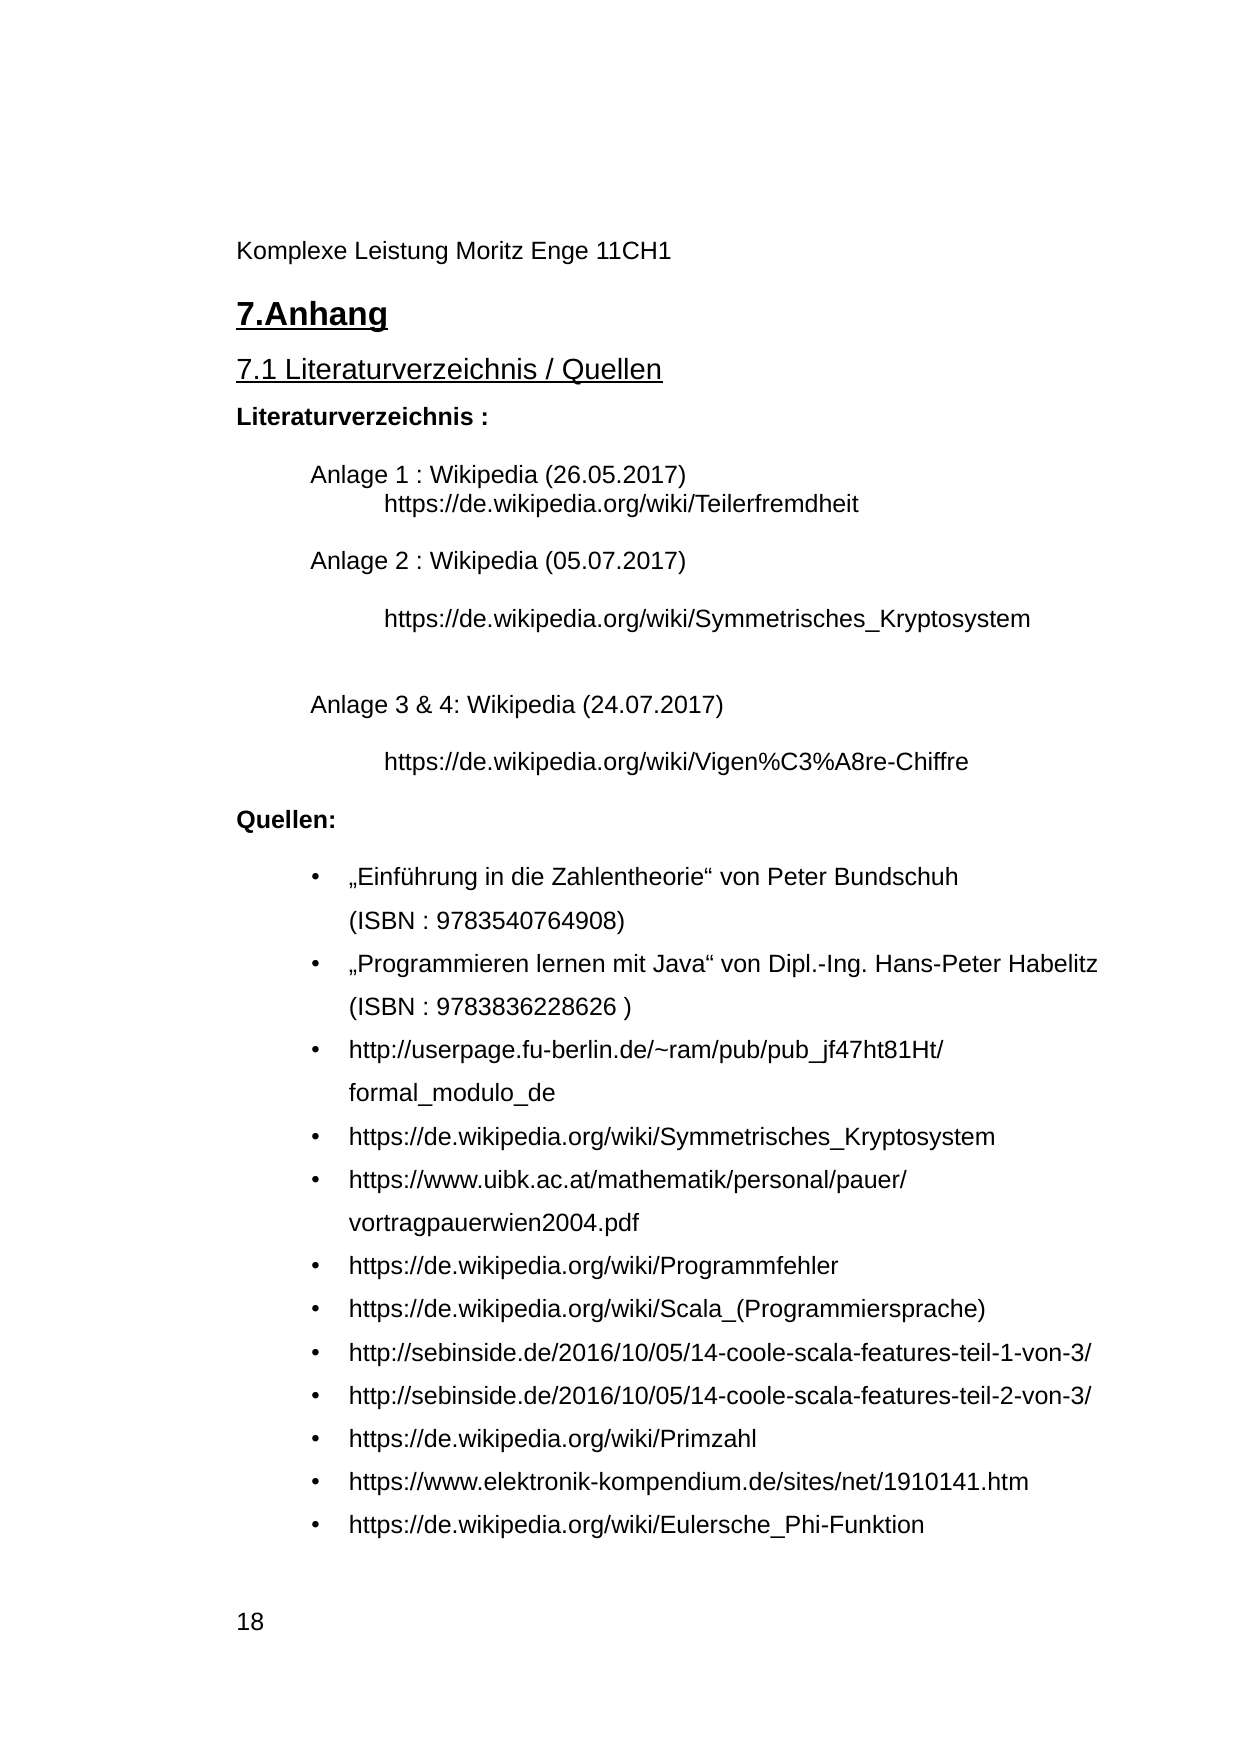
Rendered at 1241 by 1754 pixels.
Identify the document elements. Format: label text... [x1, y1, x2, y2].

text 7.1 Literaturverzeichnis / Quellen [236, 352, 1122, 386]
list https://de.wikipedia.org/wiki/Programmfehler [311, 1251, 1122, 1280]
list https://de.wikipedia.org/wiki/Eulersche_Phi-Funktion [311, 1510, 1122, 1539]
text Anlage 1 : Wikipedia (26.05.2017) https://de.wikipedia.org/wiki/Teilerfremdheit [236, 460, 1122, 517]
list http://sebinside.de/2016/10/05/14-coole-scala-features-teil-2-von-3/ [311, 1381, 1122, 1409]
list https://de.wikipedia.org/wiki/Symmetrisches_Kryptosystem [311, 1121, 1122, 1150]
list „Einführung in die Zahlentheorie“ von Peter Bundschuh (ISBN : 9783540764908) [311, 862, 1122, 934]
text https://de.wikipedia.org/wiki/Vigen%C3%A8re-Chiffre [236, 747, 1122, 776]
list https://de.wikipedia.org/wiki/Primzahl [311, 1424, 1122, 1453]
list (ISBN : 9783836228626 ) [311, 992, 1122, 1021]
text Quellen: [236, 805, 1122, 834]
list https://www.elektronik-kompendium.de/sites/net/1910141.htm [311, 1467, 1122, 1496]
text Anlage 3 & 4: Wikipedia (24.07.2017) [236, 690, 1122, 719]
list „Programmieren lernen mit Java“ von Dipl.-Ing. Hans-Peter Habelitz [311, 949, 1122, 978]
text Anlage 2 : Wikipedia (05.07.2017) https://de.wikipedia.org/wiki/Symmetrisches_Kryptosystem [236, 546, 1122, 632]
text 7.Anhang [236, 294, 1122, 333]
list http://sebinside.de/2016/10/05/14-coole-scala-features-teil-1-von-3/ [311, 1337, 1122, 1366]
text Literaturverzeichnis : [236, 402, 1122, 431]
list https://de.wikipedia.org/wiki/Scala_(Programmiersprache) [311, 1294, 1122, 1323]
list https://www.uibk.ac.at/mathematik/personal/pauer/vortragpauerwien2004.pdf [311, 1165, 1122, 1237]
list http://userpage.fu-berlin.de/~ram/pub/pub_jf47ht81Ht/formal_modulo_de [311, 1035, 1122, 1107]
